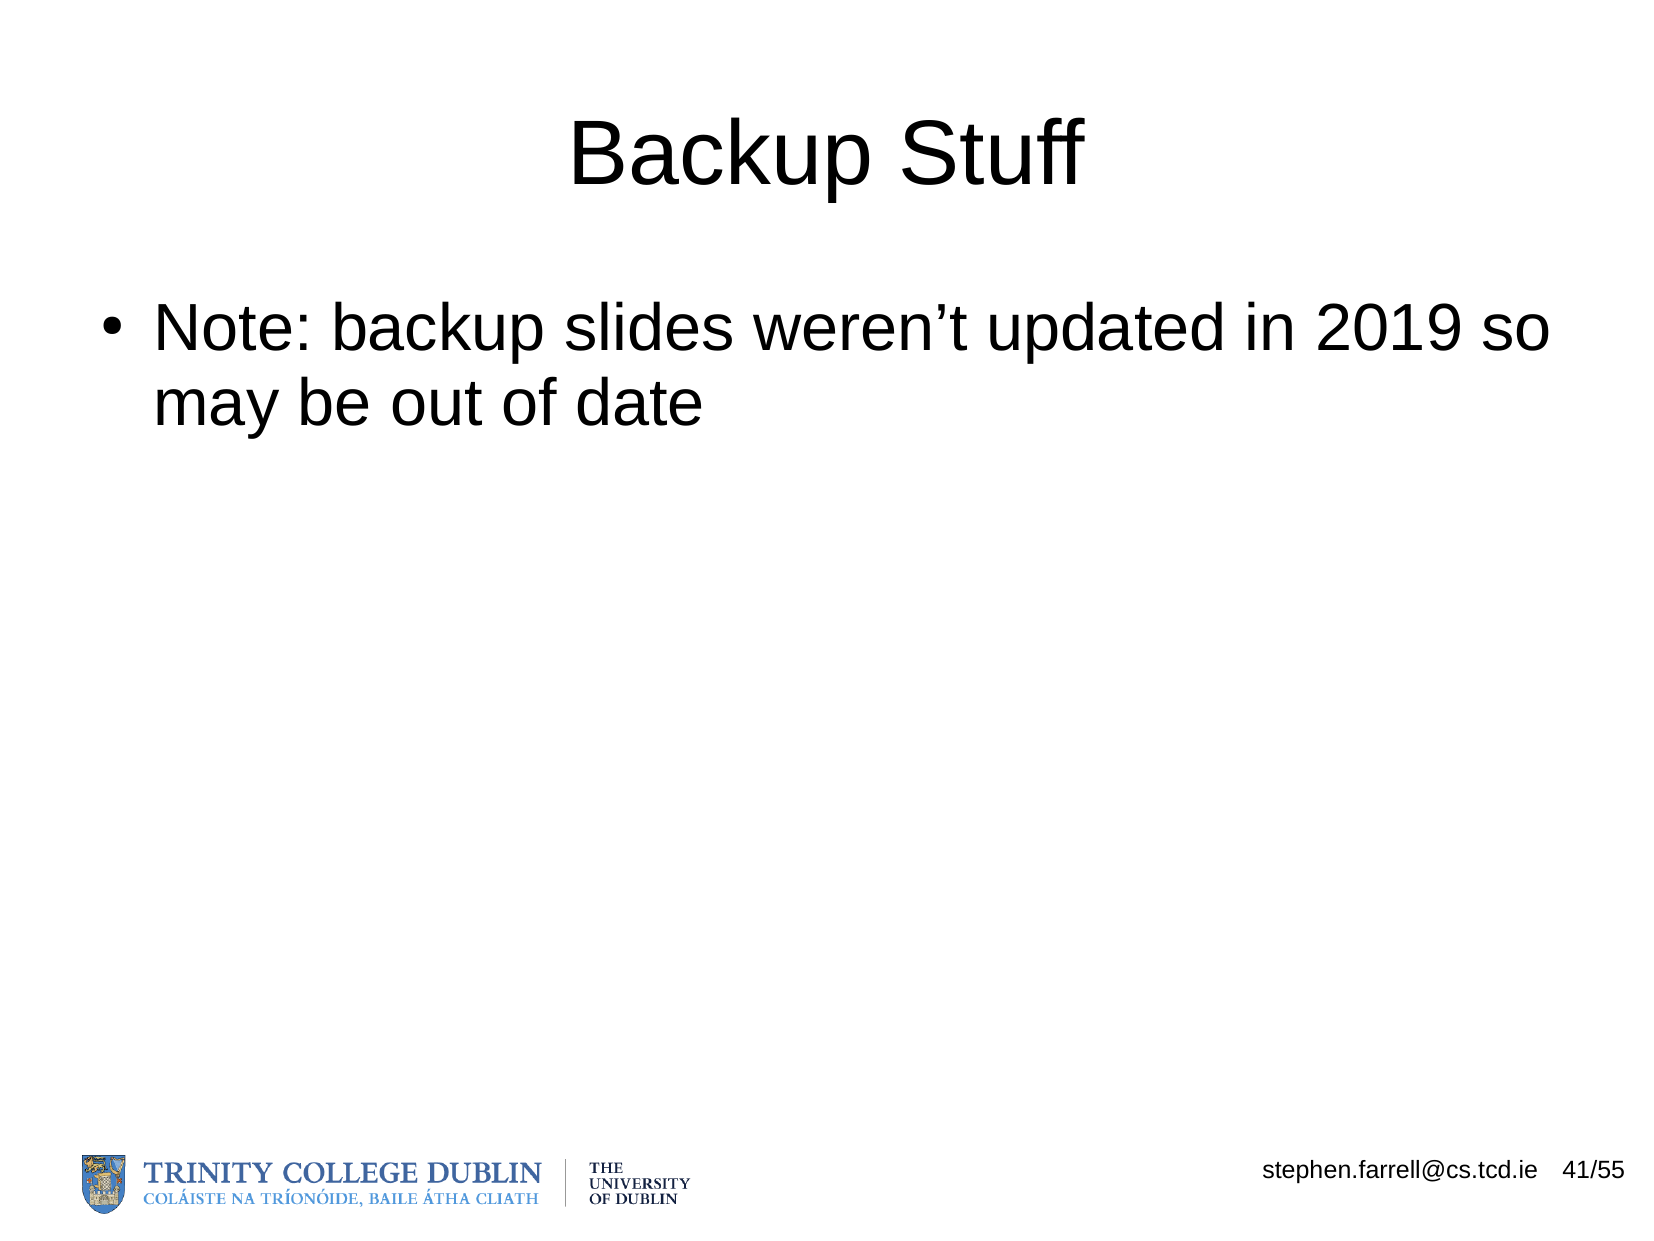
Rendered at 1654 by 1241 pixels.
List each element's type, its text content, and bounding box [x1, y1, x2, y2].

title Backup Stuff [82, 49, 1571, 257]
list Note: backup slides weren’t updated in 2019 so may be out of date [82, 290, 1571, 1010]
picture [82, 1155, 694, 1214]
